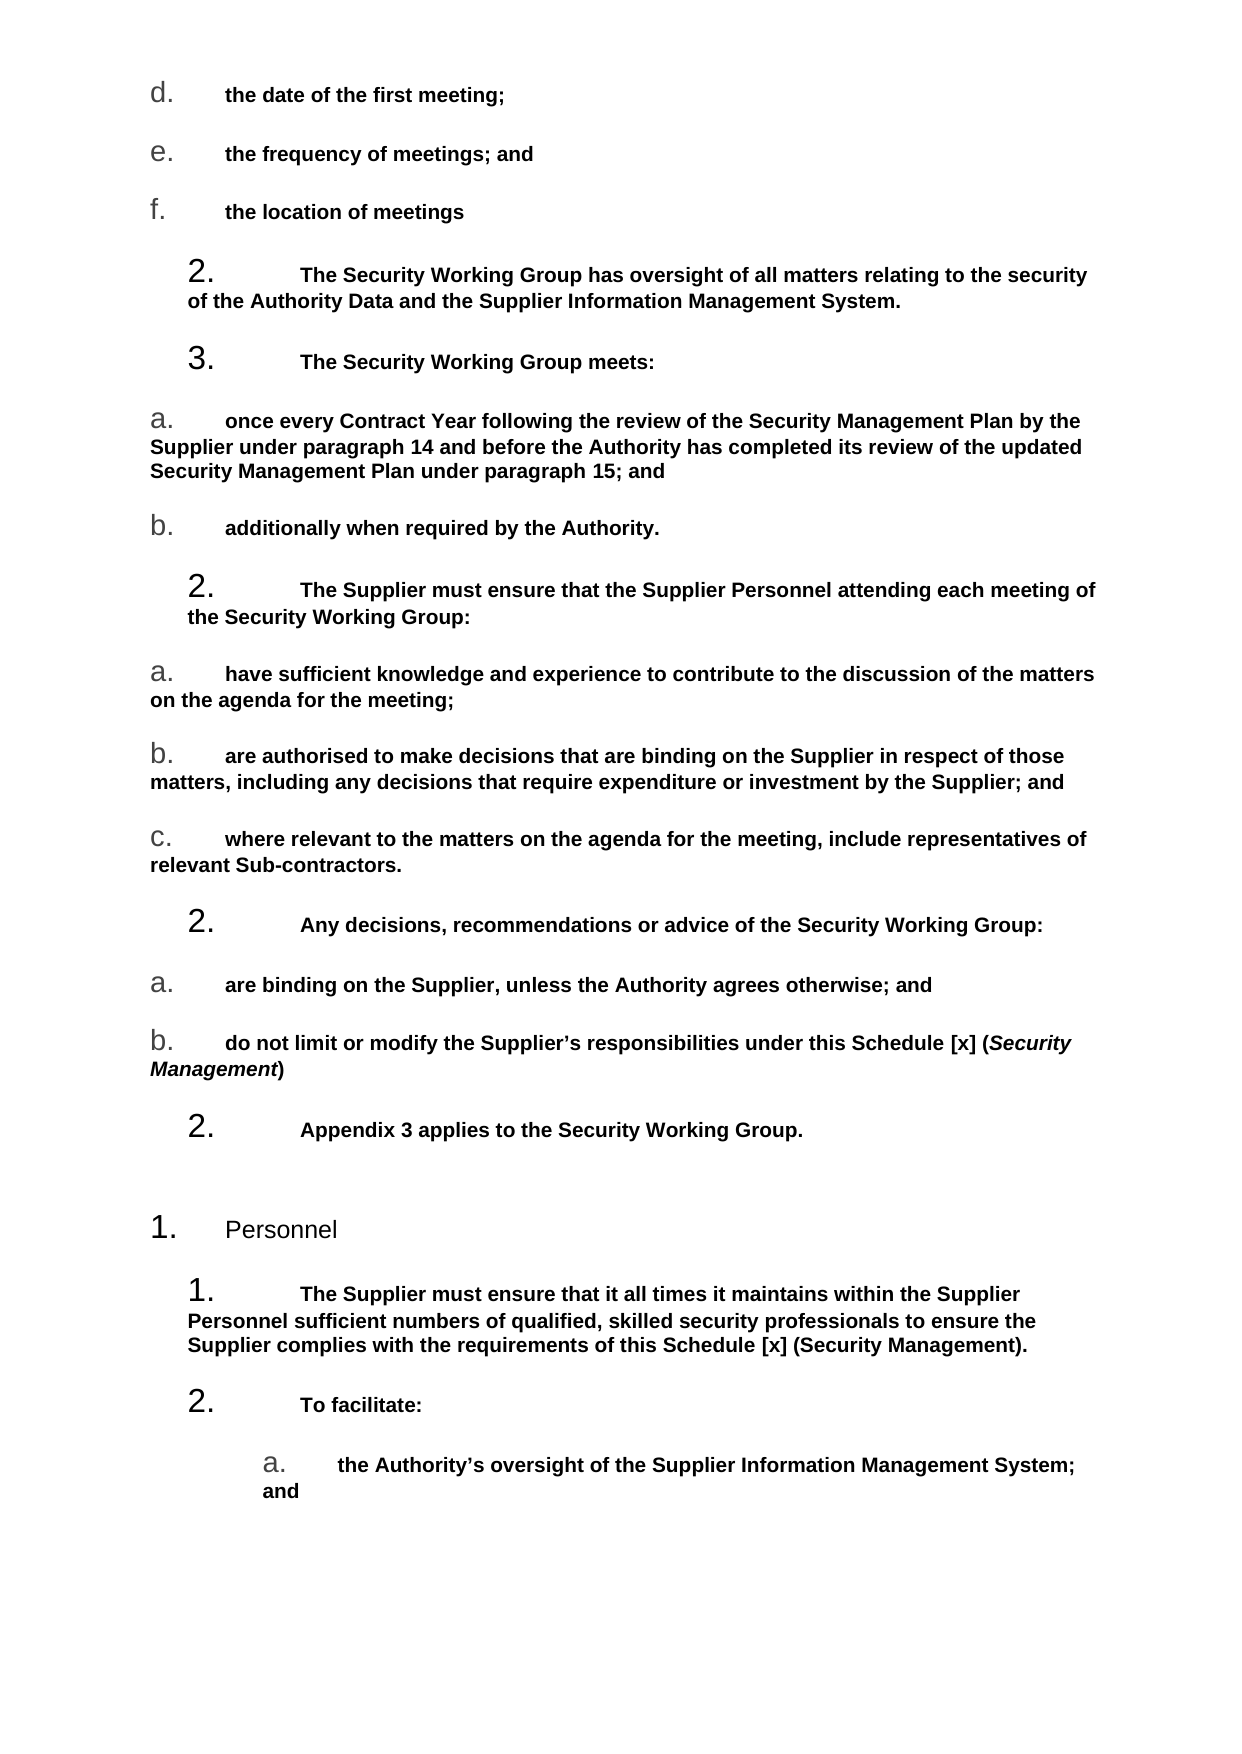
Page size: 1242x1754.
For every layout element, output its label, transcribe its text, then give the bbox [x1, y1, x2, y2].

subtitle The Security Working Group has oversight of all matters relating to the security of the Authority Data and the Supplier Information Management System. [187, 251, 1111, 313]
subtitle The Security Working Group meets: [187, 338, 1111, 376]
subtitle the date of the first meeting; [150, 75, 1111, 108]
subtitle do not limit or modify the Supplier’s responsibilities under this Schedule [x] (Security Management) [150, 1023, 1111, 1081]
subtitle the location of meetings [150, 192, 1111, 226]
subtitle Any decisions, recommendations or advice of the Security Working Group: [187, 901, 1111, 940]
subtitle Personnel [150, 1207, 1111, 1245]
subtitle The Supplier must ensure that the Supplier Personnel attending each meeting of the Security Working Group: [187, 566, 1111, 629]
subtitle Appendix 3 applies to the Security Working Group. [187, 1106, 1111, 1144]
subtitle have sufficient knowledge and experience to contribute to the discussion of the matters on the agenda for the meeting; [150, 654, 1111, 711]
subtitle The Supplier must ensure that it all times it maintains within the Supplier Personnel sufficient numbers of qualified, skilled security professionals to ensure the Supplier complies with the requirements of this Schedule [x] (Security Management). [187, 1270, 1111, 1357]
subtitle where relevant to the matters on the agenda for the meeting, include representatives of relevant Sub-contractors. [150, 819, 1111, 876]
subtitle are authorised to make decisions that are binding on the Supplier in respect of those matters, including any decisions that require expenditure or investment by the Supplier; and [150, 736, 1111, 794]
subtitle additionally when required by the Authority. [150, 508, 1111, 541]
subtitle To facilitate: [187, 1382, 1111, 1420]
subtitle are binding on the Supplier, unless the Authority agrees otherwise; and [150, 965, 1111, 998]
subtitle the frequency of meetings; and [150, 133, 1111, 167]
subtitle the Authority’s oversight of the Supplier Information Management System; and [262, 1445, 1111, 1502]
subtitle once every Contract Year following the review of the Security Management Plan by the Supplier under paragraph 14 and before the Authority has completed its review of the updated Security Management Plan under paragraph 15; and [150, 401, 1111, 483]
